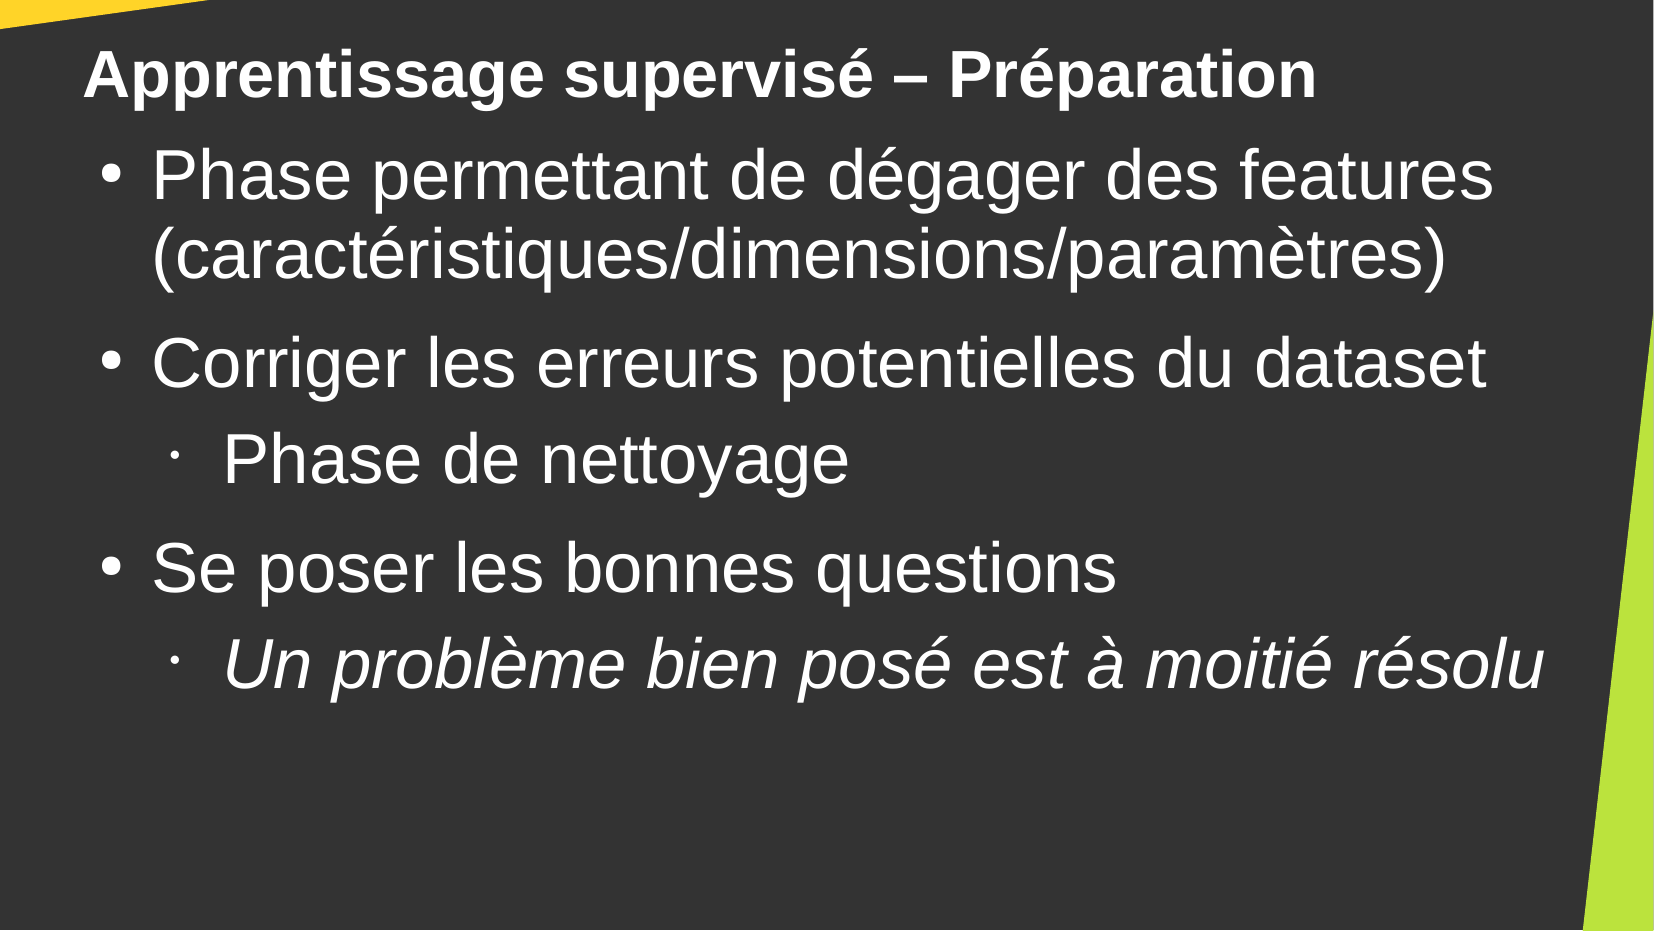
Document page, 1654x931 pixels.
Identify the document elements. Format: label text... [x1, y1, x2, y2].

text_box [1582, 305, 1654, 931]
text_box [0, 0, 209, 30]
title Apprentissage supervisé – Préparation [82, 37, 1571, 115]
list Phase permettant de dégager des features (caractéristiques/dimensions/paramètres) Corriger les erreurs potentielles du dataset Phase de nettoyage Se poser les bonnes questions Un problème bien posé est à moitié résolu [80, 135, 1560, 709]
